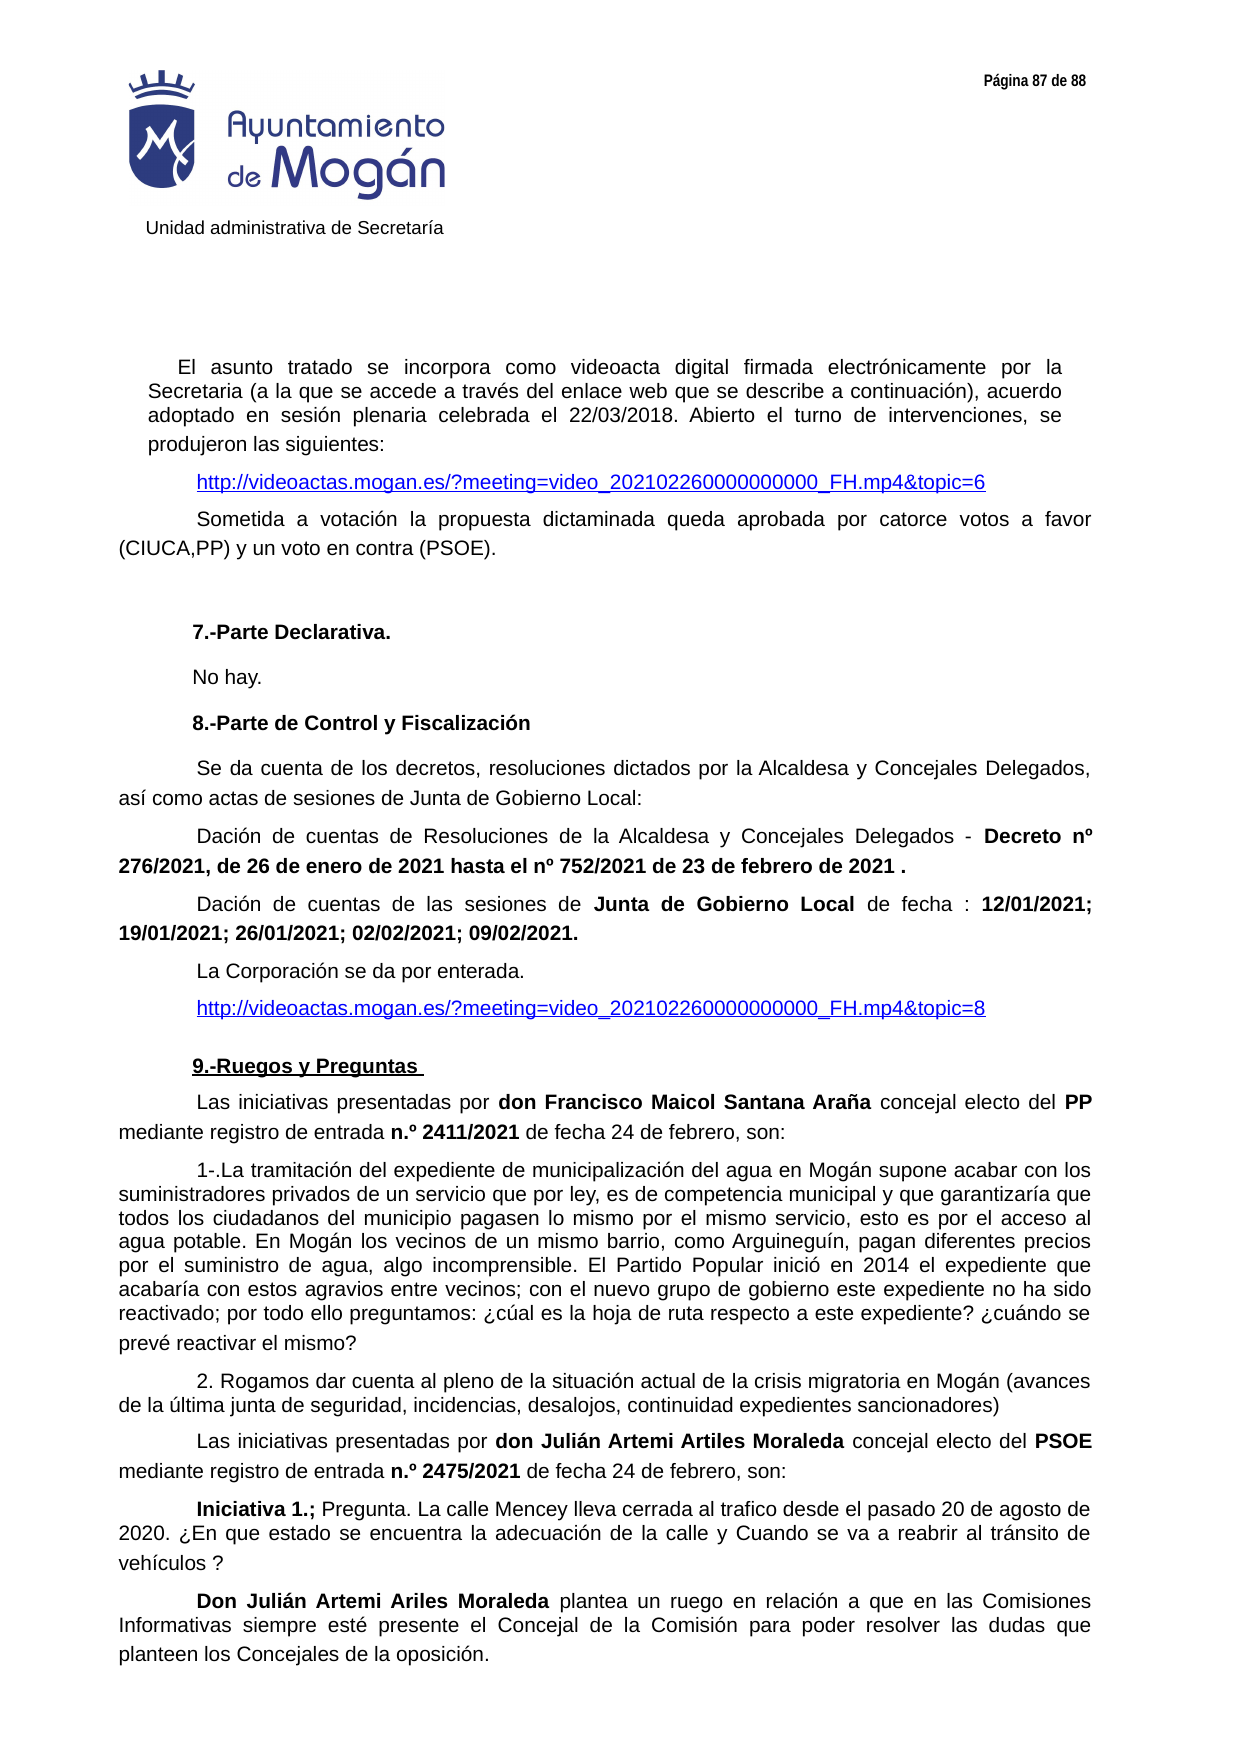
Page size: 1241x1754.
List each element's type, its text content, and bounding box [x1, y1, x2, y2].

text Don Julián Artemi Ariles Moraleda plantea un ruego en relación a que en las Comisiones Informativas siempre esté presente el Concejal de la Comisión para poder resolver las dudas que planteen los Concejales de la oposición. [118, 1588, 1092, 1667]
text http://videoactas.mogan.es/?meeting=video_202102260000000000_FH.mp4&topic=6 [118, 470, 1092, 494]
text No hay. [118, 665, 1092, 689]
text 9.-Ruegos y Preguntas [118, 1032, 1092, 1077]
text Las iniciativas presentadas por don Julián Artemi Artiles Moraleda concejal electo del PSOE mediante registro de entrada n.º 2475/2021 de fecha 24 de febrero, son: [118, 1429, 1092, 1484]
text La Corporación se da por enterada. [118, 959, 1092, 983]
text http://videoactas.mogan.es/?meeting=video_202102260000000000_FH.mp4&topic=8 [118, 995, 1092, 1019]
text Dación de cuentas de Resoluciones de la Alcaldesa y Concejales Delegados - Decreto nº 276/2021, de 26 de enero de 2021 hasta el nº 752/2021 de 23 de febrero de 2021 . [118, 824, 1092, 879]
text Dación de cuentas de las sesiones de Junta de Gobierno Local de fecha : 12/01/2021; 19/01/2021; 26/01/2021; 02/02/2021; 09/02/2021. [118, 891, 1092, 946]
picture [128, 70, 445, 206]
text Sometida a votación la propuesta dictaminada queda aprobada por catorce votos a favor (CIUCA,PP) y un voto en contra (PSOE). [118, 506, 1092, 562]
text 2. Rogamos dar cuenta al pleno de la situación actual de la crisis migratoria en Mogán (avances de la última junta de seguridad, incidencias, desalojos, continuidad expedientes sancionadores) [118, 1369, 1092, 1417]
text 1-.La tramitación del expediente de municipalización del agua en Mogán supone acabar con los suministradores privados de un servicio que por ley, es de competencia municipal y que garantizaría que todos los ciudadanos del municipio pagasen lo mismo por el mismo servicio, esto es por el acceso al agua potable. En Mogán los vecinos de un mismo barrio, como Arguineguín, pagan diferentes precios por el suministro de agua, algo incomprensible. El Partido Popular inició en 2014 el expediente que acabaría con estos agravios entre vecinos; con el nuevo grupo de gobierno este expediente no ha sido reactivado; por todo ello preguntamos: ¿cúal es la hoja de ruta respecto a este expediente? ¿cuándo se prevé reactivar el mismo? [118, 1157, 1092, 1356]
text 8.-Parte de Control y Fiscalización [118, 711, 1092, 734]
text 7.-Parte Declarativa. [118, 574, 1092, 643]
text Las iniciativas presentadas por don Francisco Maicol Santana Araña concejal electo del PP mediante registro de entrada n.º 2411/2021 de fecha 24 de febrero, son: [118, 1090, 1092, 1145]
text El asunto tratado se incorpora como videoacta digital firmada electrónicamente por la Secretaria (a la que se accede a través del enlace web que se describe a continuación), acuerdo adoptado en sesión plenaria celebrada el 22/03/2018. Abierto el turno de intervenciones, se produjeron las siguientes: [148, 354, 1063, 457]
text Iniciativa 1.; Pregunta. La calle Mencey lleva cerrada al trafico desde el pasado 20 de agosto de 2020. ¿En que estado se encuentra la adecuación de la calle y Cuando se va a reabrir al tránsito de vehículos ? [118, 1497, 1092, 1576]
text Se da cuenta de los decretos, resoluciones dictados por la Alcaldesa y Concejales Delegados, así como actas de sesiones de Junta de Gobierno Local: [118, 756, 1092, 811]
